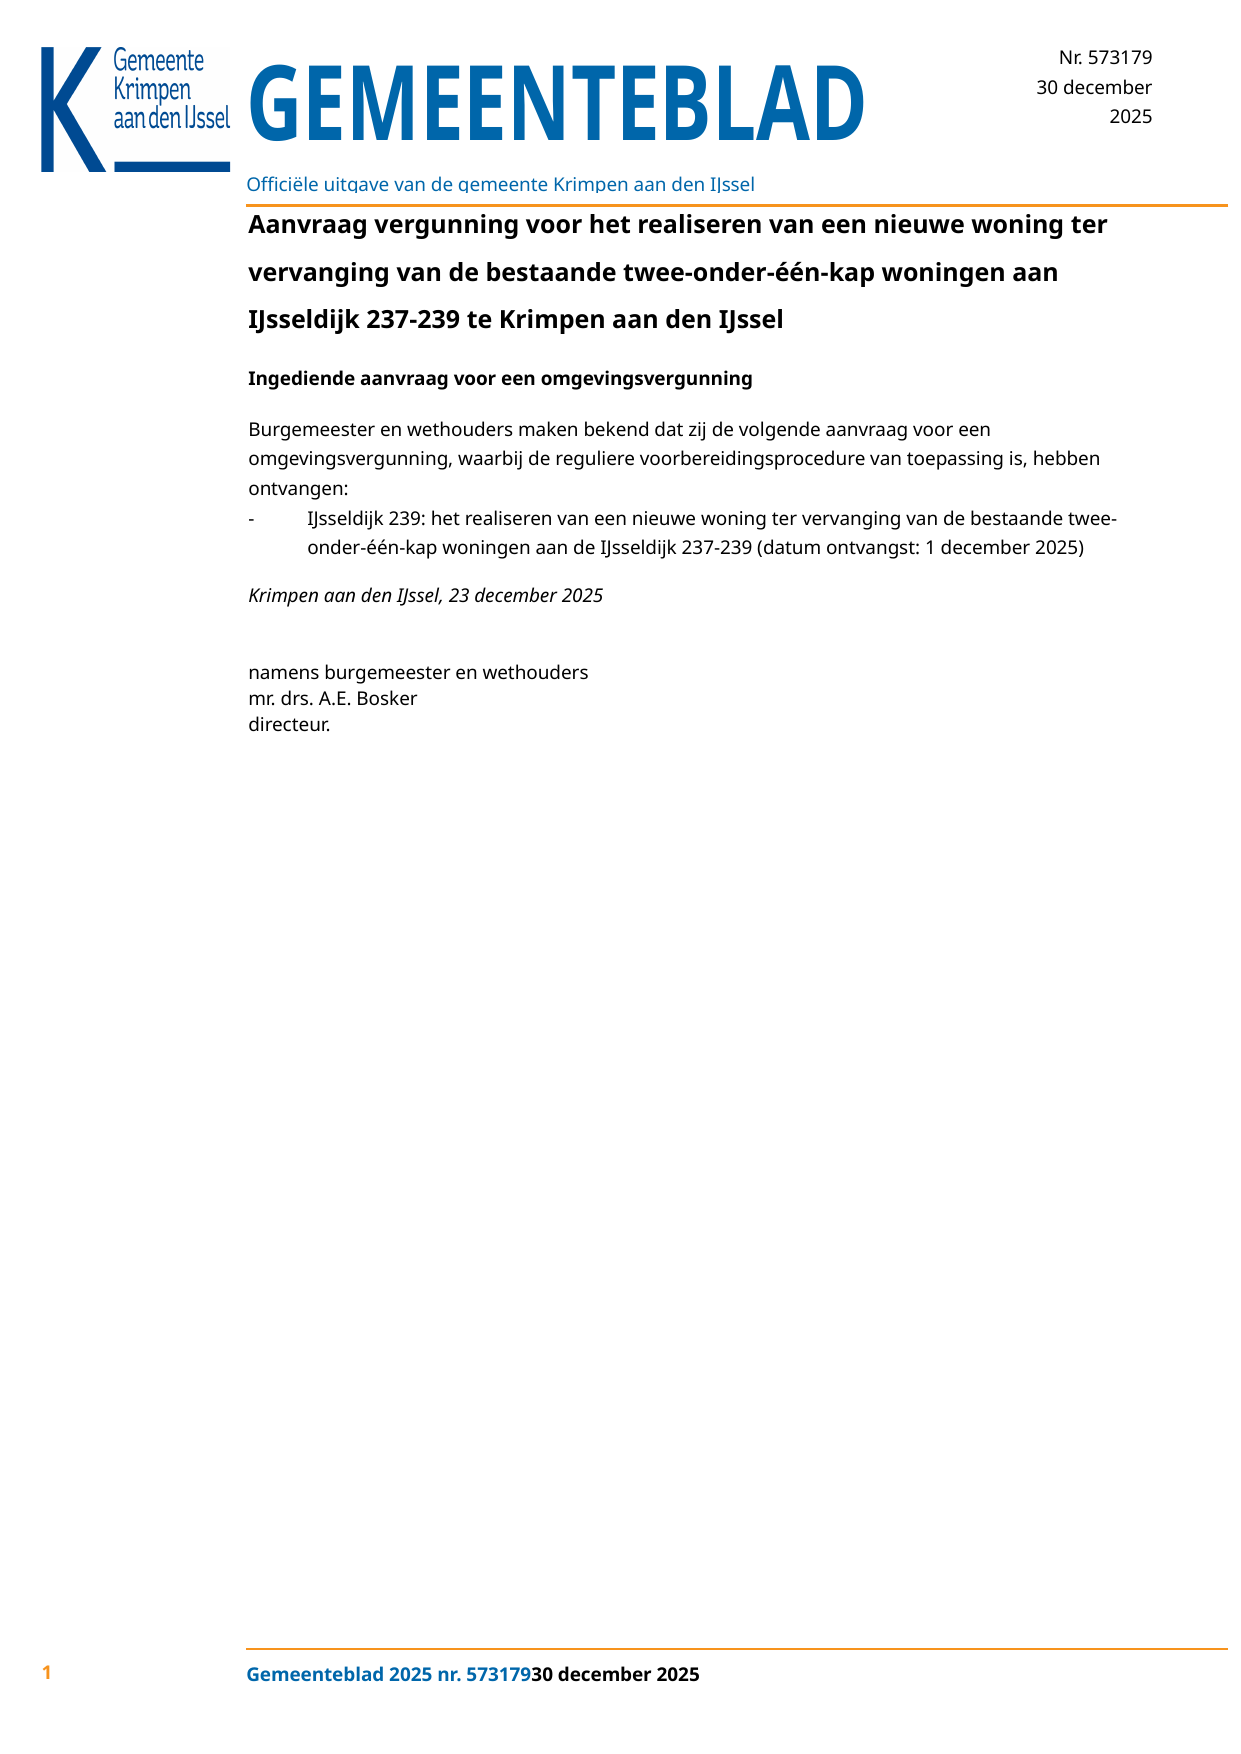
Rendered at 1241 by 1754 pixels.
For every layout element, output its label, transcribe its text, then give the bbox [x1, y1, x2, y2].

text Burgemeester en wethouders maken bekend dat zij de volgende aanvraag voor een omgevingsvergunning, waarbij de reguliere voorbereidingsprocedure van toepassing is, hebben ontvangen: [248, 416, 1152, 501]
text namens burgemeester en wethouders [248, 659, 1152, 685]
text Krimpen aan den IJssel, 23 december 2025 [248, 582, 1152, 608]
text Ingediende aanvraag voor een omgevingsvergunning [248, 366, 1152, 391]
picture [41, 47, 231, 172]
text Aanvraag vergunning voor het realiseren van een nieuwe woning ter vervanging van de bestaande twee-onder-één-kap woningen aan IJsseldijk 237-239 te Krimpen aan den IJssel [248, 207, 1152, 336]
text mr. drs. A.E. Bosker [248, 685, 1152, 711]
list IJsseldijk 239: het realiseren van een nieuwe woning ter vervanging van de bestaande twee-onder-één-kap woningen aan de IJsseldijk 237-239 (datum ontvangst: 1 december 2025) [248, 505, 1152, 560]
text directeur. [248, 711, 1152, 736]
